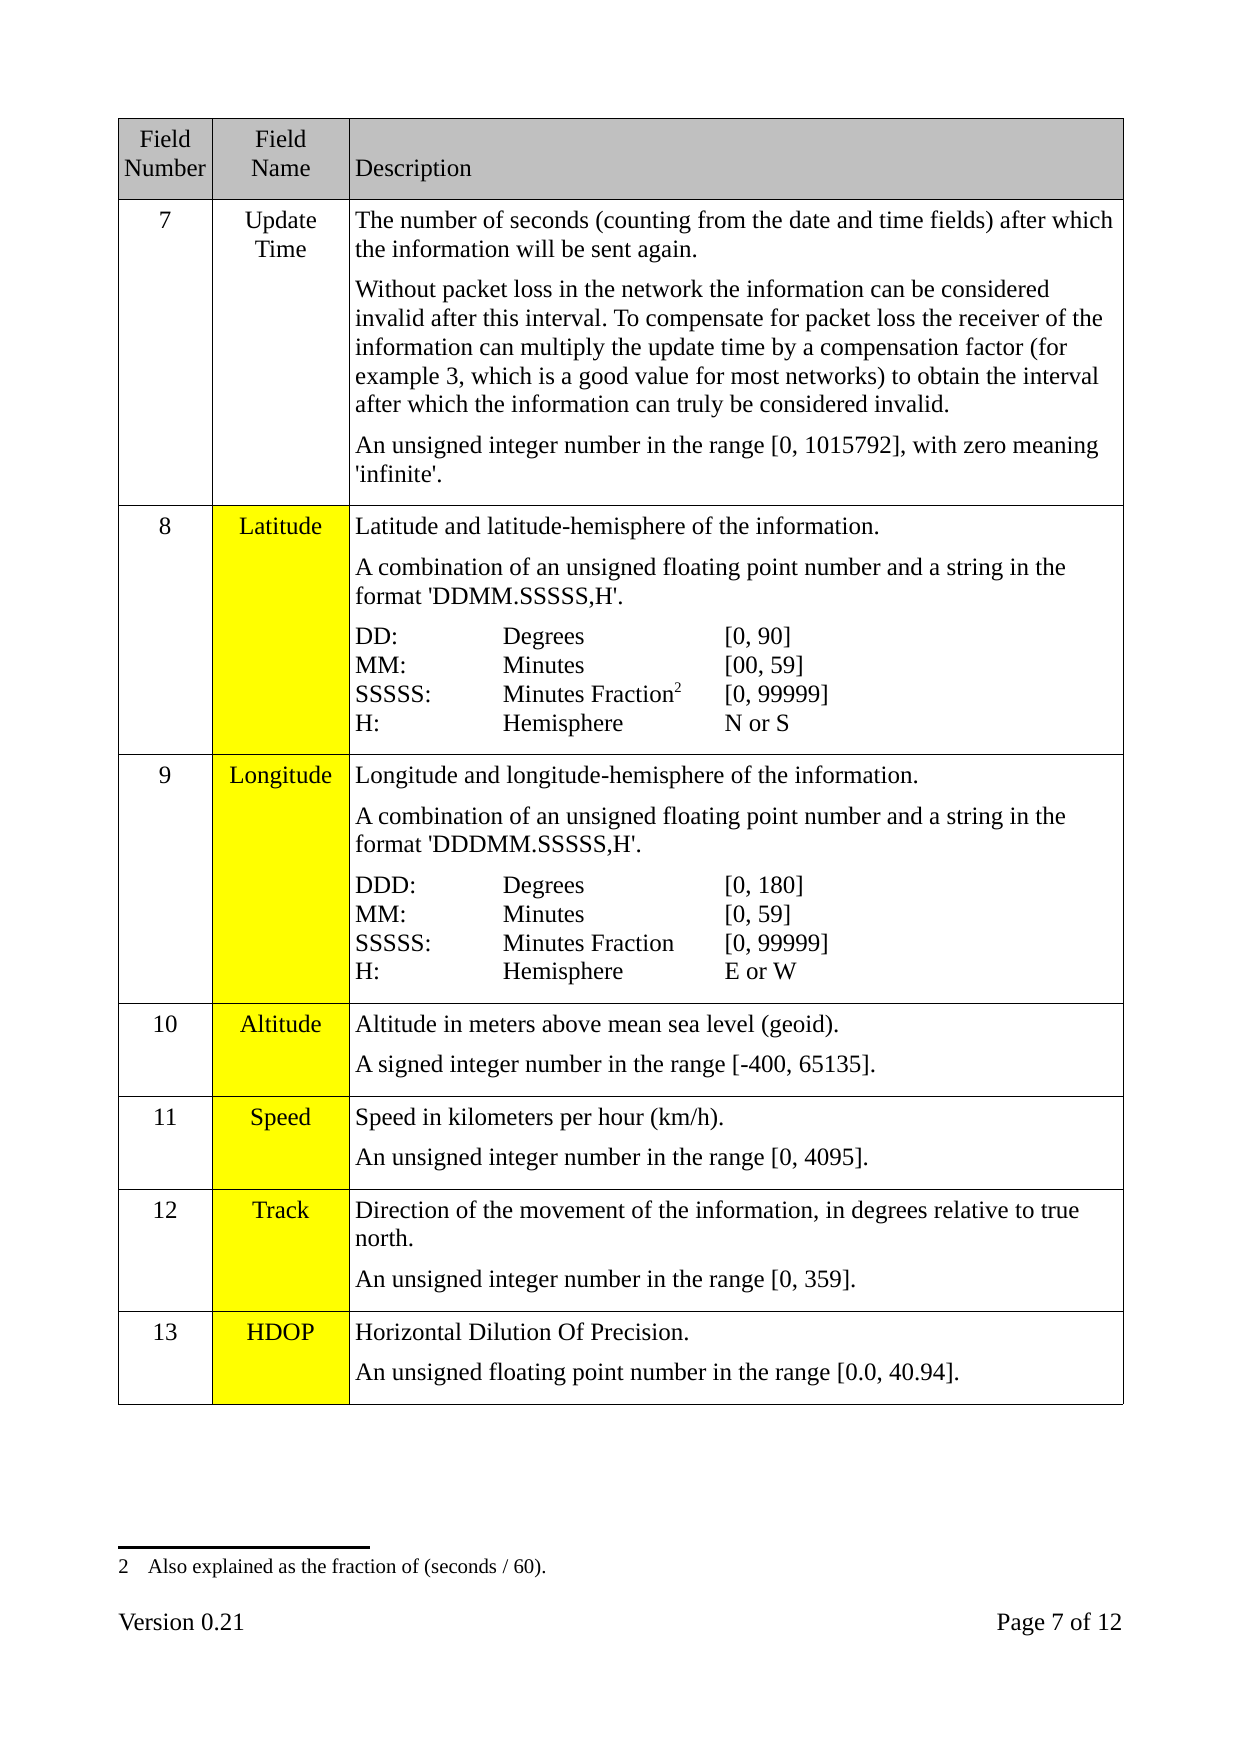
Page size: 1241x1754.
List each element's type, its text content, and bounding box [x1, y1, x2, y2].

table_cell Direction of the movement of the information, in degrees relative to true north. An unsigned integer number in the range [0, 359]. [350, 1190, 1123, 1311]
table_cell 11 [119, 1097, 212, 1189]
table_cell Latitude and latitude‑hemisphere of the information. A combination of an unsigned floating point number and a string in the format 'DDMM.SSSSS,H'. DD: Degrees [0, 90] MM: Minutes [00, 59] SSSSS: Minutes Fraction [0, 99999] H: Hemisphere N or S [350, 506, 1123, 754]
table_cell 10 [119, 1004, 212, 1096]
table_cell Latitude [213, 506, 349, 754]
table_cell Altitude in meters above mean sea level (geoid). A signed integer number in the range [-400, 65135]. [350, 1004, 1123, 1096]
table_header Field Number [119, 119, 212, 199]
table_cell 12 [119, 1190, 212, 1311]
table_cell HDOP [213, 1312, 349, 1404]
table_cell 8 [119, 506, 212, 754]
table_cell Longitude [213, 755, 349, 1003]
table_cell 9 [119, 755, 212, 1003]
table_cell Update Time [213, 200, 349, 505]
table_cell Altitude [213, 1004, 349, 1096]
table_header Field Name [213, 119, 349, 199]
table_cell Speed [213, 1097, 349, 1189]
table_cell The number of seconds (counting from the date and time fields) after which the information will be sent again. Without packet loss in the network the information can be considered invalid after this interval. To compensate for packet loss the receiver of the information can multiply the update time by a compensation factor (for example 3, which is a good value for most networks) to obtain the interval after which the information can truly be considered invalid. An unsigned integer number in the range [0, 1015792], with zero meaning 'infinite'. [350, 200, 1123, 505]
table_cell Longitude and longitude‑hemisphere of the information. A combination of an unsigned floating point number and a string in the format 'DDDMM.SSSSS,H'. DDD: Degrees [0, 180] MM: Minutes [0, 59] SSSSS: Minutes Fraction [0, 99999] H: Hemisphere E or W [350, 755, 1123, 1003]
table_cell 7 [119, 200, 212, 505]
table_header Description [350, 119, 1123, 199]
table_cell Track [213, 1190, 349, 1311]
table_cell Speed in kilometers per hour (km/h). An unsigned integer number in the range [0, 4095]. [350, 1097, 1123, 1189]
table_cell Horizontal Dilution Of Precision. An unsigned floating point number in the range [0.0, 40.94]. [350, 1312, 1123, 1404]
table_cell 13 [119, 1312, 212, 1404]
